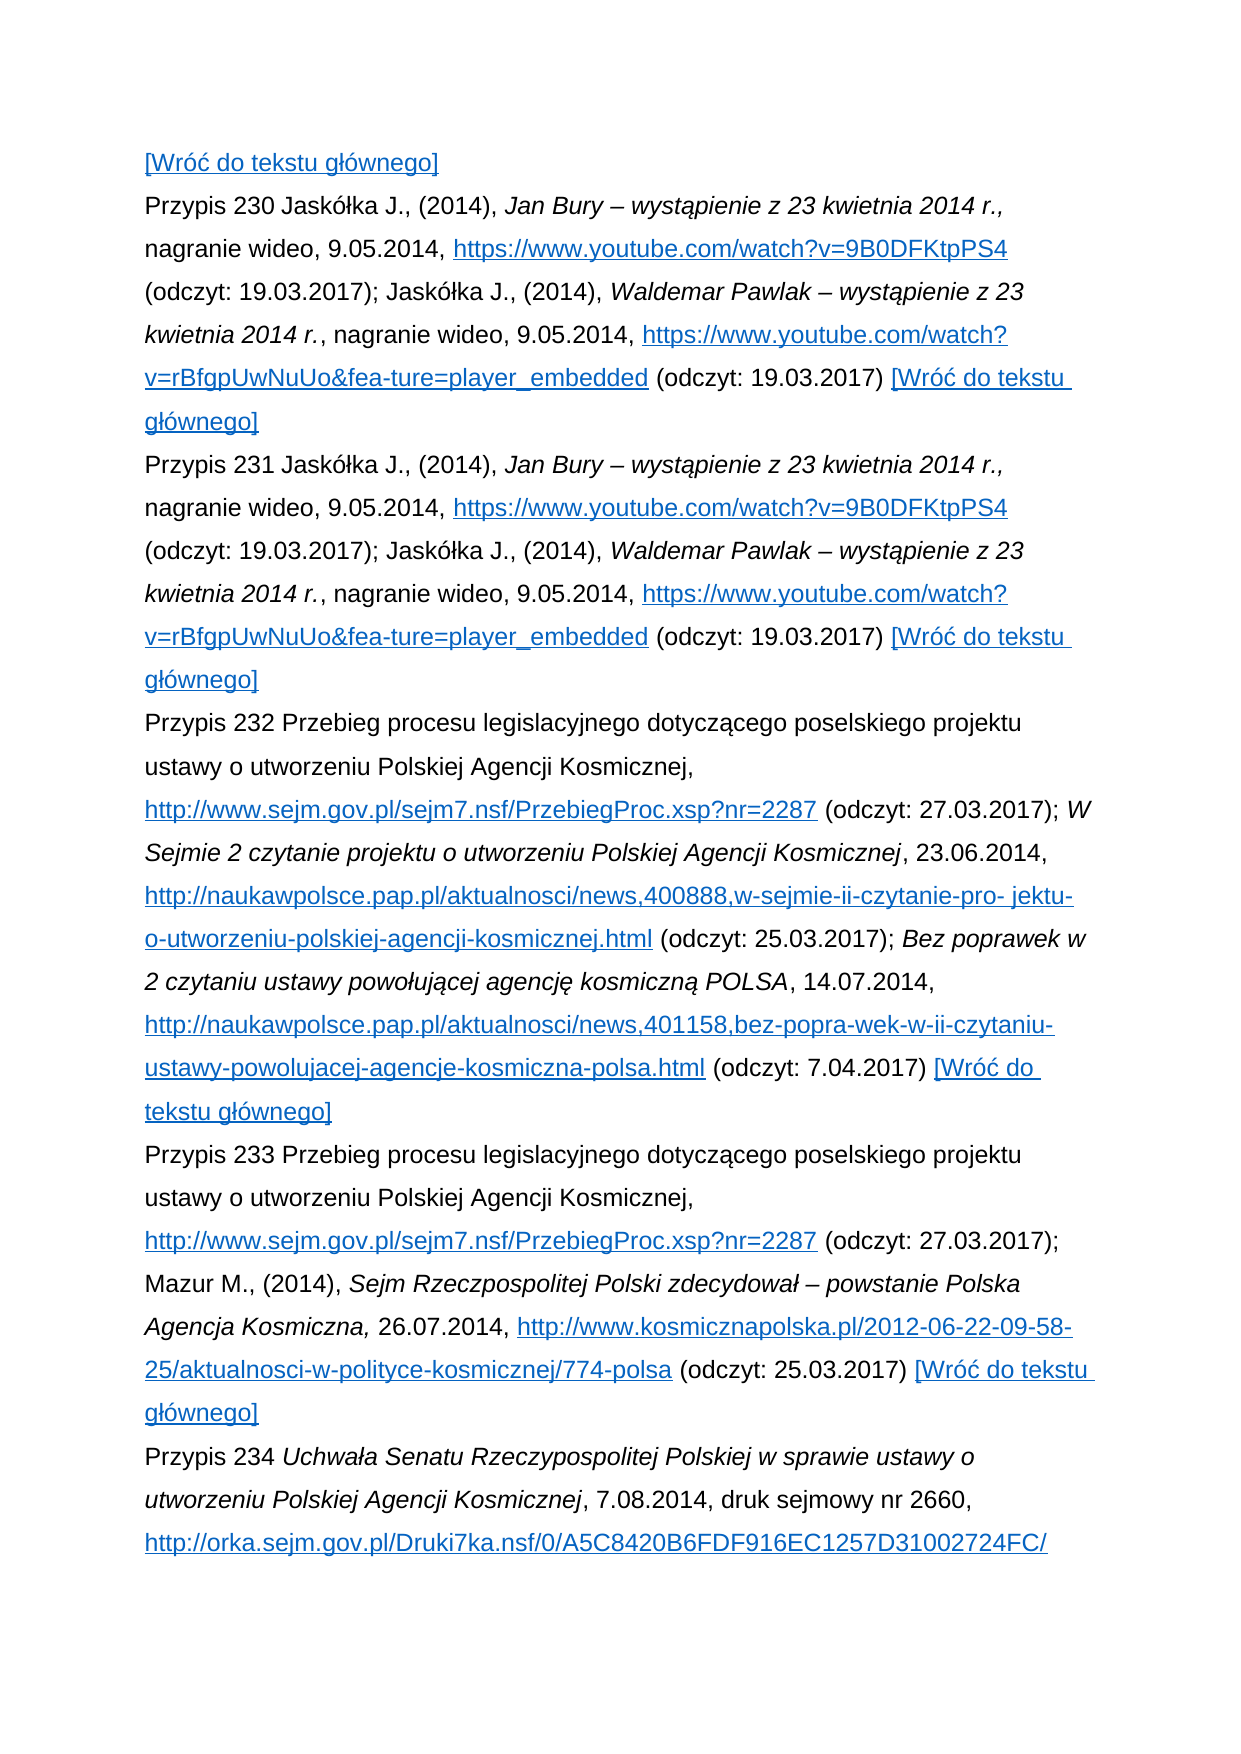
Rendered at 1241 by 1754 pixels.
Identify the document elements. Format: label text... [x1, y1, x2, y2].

text Przypis 230 Jaskółka J., (2014), Jan Bury – wystąpienie z 23 kwietnia 2014 r., nagranie wideo, 9.05.2014, https://www.youtube.com/watch?v=9B0DFKtpPS4 (odczyt: 19.03.2017); Jaskółka J., (2014), Waldemar Pawlak – wystąpienie z 23 kwietnia 2014 r., nagranie wideo, 9.05.2014, https://www.youtube.com/watch?v=rBfgpUwNuUo&fea-ture=player_embedded (odczyt: 19.03.2017) [Wróć do tekstu głównego] [144, 191, 1096, 435]
text Przypis 234 Uchwała Senatu Rzeczypospolitej Polskiej w sprawie ustawy o utworzeniu Polskiej Agencji Kosmicznej, 7.08.2014, druk sejmowy nr 2660, http://orka.sejm.gov.pl/Druki7ka.nsf/0/A5C8420B6FDF916EC1257D31002724FC/ [144, 1441, 1096, 1556]
text Przypis 233 Przebieg procesu legislacyjnego dotyczącego poselskiego projektu ustawy o utworzeniu Polskiej Agencji Kosmicznej, http://www.sejm.gov.pl/sejm7.nsf/PrzebiegProc.xsp?nr=2287 (odczyt: 27.03.2017); Mazur M., (2014), Sejm Rzeczpospolitej Polski zdecydował – powstanie Polska Agencja Kosmiczna, 26.07.2014, http://www.kosmicznapolska.pl/2012-06-22-09-58-25/aktualnosci-w-polityce-kosmicznej/774-polsa (odczyt: 25.03.2017) [Wróć do tekstu głównego] [144, 1139, 1096, 1427]
text [Wróć do tekstu głównego] [144, 148, 1096, 176]
text Przypis 232 Przebieg procesu legislacyjnego dotyczącego poselskiego projektu ustawy o utworzeniu Polskiej Agencji Kosmicznej, http://www.sejm.gov.pl/sejm7.nsf/PrzebiegProc.xsp?nr=2287 (odczyt: 27.03.2017); W Sejmie 2 czytanie projektu o utworzeniu Polskiej Agencji Kosmicznej, 23.06.2014, http://naukawpolsce.pap.pl/aktualnosci/news,400888,w-sejmie-ii-czytanie-pro- jektu-o-utworzeniu-polskiej-agencji-kosmicznej.html (odczyt: 25.03.2017); Bez poprawek w 2 czytaniu ustawy powołującej agencję kosmiczną POLSA, 14.07.2014, http://naukawpolsce.pap.pl/aktualnosci/news,401158,bez-popra-wek-w-ii-czytaniu-ustawy-powolujacej-agencje-kosmiczna-polsa.html (odczyt: 7.04.2017) [Wróć do tekstu głównego] [144, 708, 1096, 1125]
text Przypis 231 Jaskółka J., (2014), Jan Bury – wystąpienie z 23 kwietnia 2014 r., nagranie wideo, 9.05.2014, https://www.youtube.com/watch?v=9B0DFKtpPS4 (odczyt: 19.03.2017); Jaskółka J., (2014), Waldemar Pawlak – wystąpienie z 23 kwietnia 2014 r., nagranie wideo, 9.05.2014, https://www.youtube.com/watch?v=rBfgpUwNuUo&fea-ture=player_embedded (odczyt: 19.03.2017) [Wróć do tekstu głównego] [144, 449, 1096, 694]
